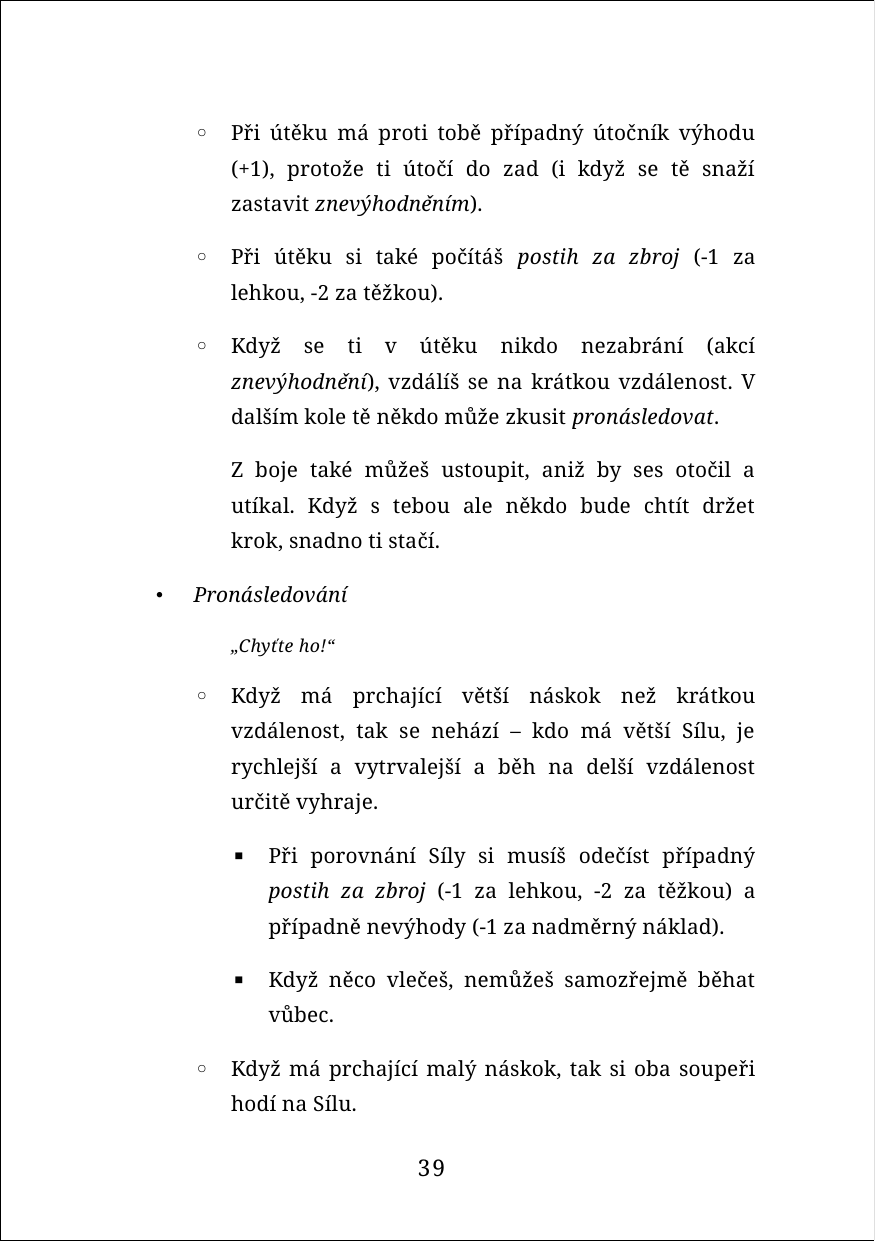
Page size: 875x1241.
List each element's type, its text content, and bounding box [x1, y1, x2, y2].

list Když má prchající větší náskok než krátkou vzdálenost, tak se nehází – kdo má větší Sílu, je rychlejší a vytrvalejší a běh na delší vzdálenost určitě vyhraje. [193, 681, 756, 816]
list Při porovnání Síly si musíš odečíst případný postih za zbroj (-1 za lehkou, -2 za těžkou) a případně nevýhody (-1 za nadměrný náklad). [231, 841, 756, 940]
list „Chyťte ho!“ [193, 633, 756, 657]
list Když má prchající malý náskok, tak si oba soupeři hodí na Sílu. [193, 1054, 756, 1118]
list Při útěku si také počítáš postih za zbroj (-1 za lehkou, -2 za těžkou). [193, 242, 756, 306]
list Z boje také můžeš ustoupit, aniž by ses otočil a utíkal. Když s tebou ale někdo bude chtít držet krok, snadno ti stačí. [193, 456, 756, 555]
list Když něco vlečeš, nemůžeš samozřejmě běhat vůbec. [231, 965, 756, 1029]
list Když se ti v útěku nikdo nezabrání (akcí znevýhodnění), vzdálíš se na krátkou vzdálenost. V dalším kole tě někdo může zkusit pronásledovat. [193, 331, 756, 431]
list Pronásledování [156, 580, 756, 608]
list Při útěku má proti tobě případný útočník výhodu (+1), protože ti útočí do zad (i když se tě snaží zastavit znevýhodněním). [193, 118, 756, 218]
